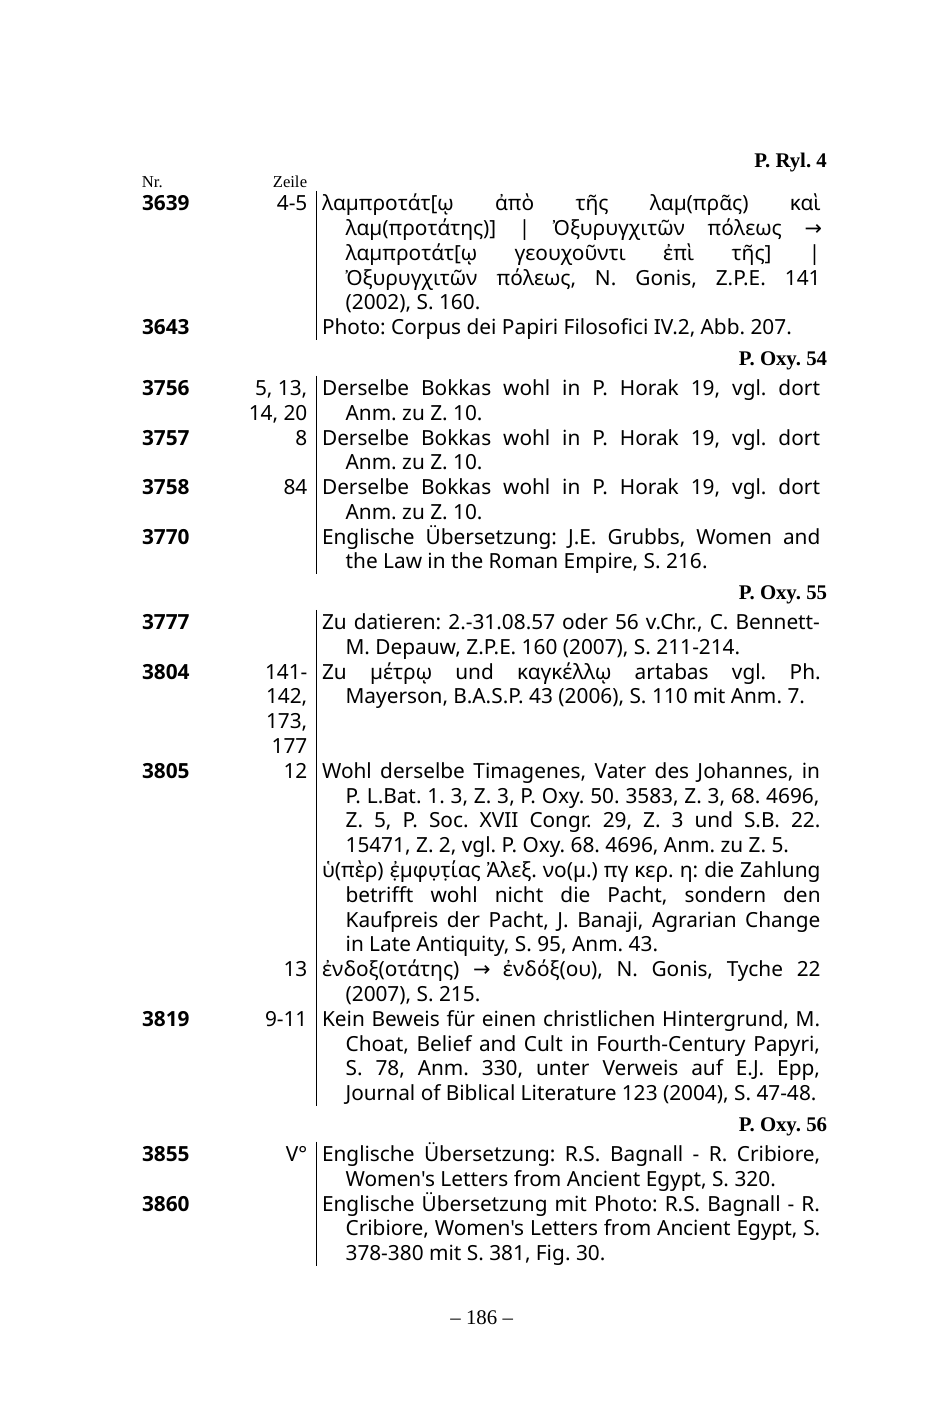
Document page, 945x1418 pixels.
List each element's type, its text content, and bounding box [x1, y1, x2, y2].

table_cell 3860 [136, 1191, 316, 1266]
table_cell Zu μέτρῳ und καγκέλλῳ artabas vgl. Ph. Mayerson, B.A.S.P. 43 (2006), S. 110 mit Anm. 7. [317, 659, 827, 758]
table_cell 3758 [136, 475, 224, 524]
table_cell λαμπροτάτ[ῳ ἀπὸ τῆς λαμ(πρᾶς) καὶ λαμ(προτάτης)] | Ὀξυρυγχιτῶν πόλεως → λαμπροτάτ[ῳ γεουχοῦντι ἐπὶ τῆς] | Ὀξυρυγχιτῶν πόλεως, N. Gonis, Z.P.E. 141 (2002), S. 160. [317, 191, 827, 315]
table_cell Englische Übersetzung mit Photo: R.S. Bagnall - R. Cribiore, Women's Letters from Ancient Egypt, S. 378-380 mit S. 381, Fig. 30. [317, 1191, 827, 1266]
table_header 3855 [136, 1142, 224, 1191]
table_cell 3643 [136, 315, 316, 339]
subtitle P. Oxy. 55 [136, 580, 827, 604]
table_cell 3770 [136, 524, 316, 574]
table_cell 3757 [136, 425, 224, 475]
subtitle P. Oxy. 56 [136, 1112, 827, 1136]
table_header Derselbe Bokkas wohl in P. Horak 19, vgl. dort Anm. zu Z. 10. [317, 376, 827, 425]
table_header V° [224, 1142, 316, 1191]
table_cell 9-11 [224, 1006, 316, 1106]
table_header 3756 [136, 376, 224, 425]
table_header 5, 13, 14, 20 [224, 376, 316, 425]
table_cell [224, 858, 316, 957]
table_cell 84 [224, 475, 316, 524]
table_cell Wohl derselbe Timagenes, Vater des Johannes, in P. L.Bat. 1. 3, Z. 3, P. Oxy. 50. 3583, Z. 3, 68. 4696, Z. 5, P. Soc. XVII Congr. 29, Z. 3 und S.B. 22. 15471, Z. 2, vgl. P. Oxy. 68. 4696, Anm. zu Z. 5. [317, 759, 827, 858]
table_header Zu datieren: 2.-31.08.57 oder 56 v.Chr., C. Bennett-M. Depauw, Z.P.E. 160 (2007), S. 211-214. [317, 610, 827, 659]
table_cell Englische Übersetzung: J.E. Grubbs, Women and the Law in the Roman Empire, S. 216. [317, 524, 827, 574]
table_cell [136, 957, 224, 1006]
table_cell Derselbe Bokkas wohl in P. Horak 19, vgl. dort Anm. zu Z. 10. [317, 475, 827, 524]
table_header 3777 [136, 610, 316, 659]
table_cell 3804 [136, 659, 224, 758]
table_cell 3819 [136, 1006, 224, 1106]
table_cell 12 [224, 759, 316, 858]
table_cell 3805 [136, 759, 224, 858]
table_cell Photo: Corpus dei Papiri Filosofici IV.2, Abb. 207. [317, 315, 827, 339]
table_header Englische Übersetzung: R.S. Bagnall - R. Cribiore, Women's Letters from Ancient Egypt, S. 320. [317, 1142, 827, 1191]
table_cell 141-142, 173, 177 [224, 659, 316, 758]
table_cell 4-5 [224, 191, 316, 315]
table_cell 13 [224, 957, 316, 1006]
table_cell ὑ(πὲρ) ἐ̣μφυ̣τ̣ίας Ἀλεξ. νο(μ.) πγ κερ. η: die Zahlung betrifft wohl nicht die Pacht, sondern den Kaufpreis der Pacht, J. Banaji, Agrarian Change in Late Antiquity, S. 95, Anm. 43. [317, 858, 827, 957]
table_cell Kein Beweis für einen christlichen Hintergrund, M. Choat, Belief and Cult in Fourth-Century Papyri, S. 78, Anm. 330, unter Verweis auf E.J. Epp, Journal of Biblical Literature 123 (2004), S. 47-48. [317, 1006, 827, 1106]
table_cell Derselbe Bokkas wohl in P. Horak 19, vgl. dort Anm. zu Z. 10. [317, 425, 827, 475]
subtitle P. Oxy. 54 [136, 346, 827, 369]
table_cell ἐνδοξ(οτάτης) → ἐνδόξ(ου), N. Gonis, Tyche 22 (2007), S. 215. [317, 957, 827, 1006]
table_cell 3639 [136, 191, 224, 315]
table_cell 8 [224, 425, 316, 475]
table_cell [136, 858, 224, 957]
